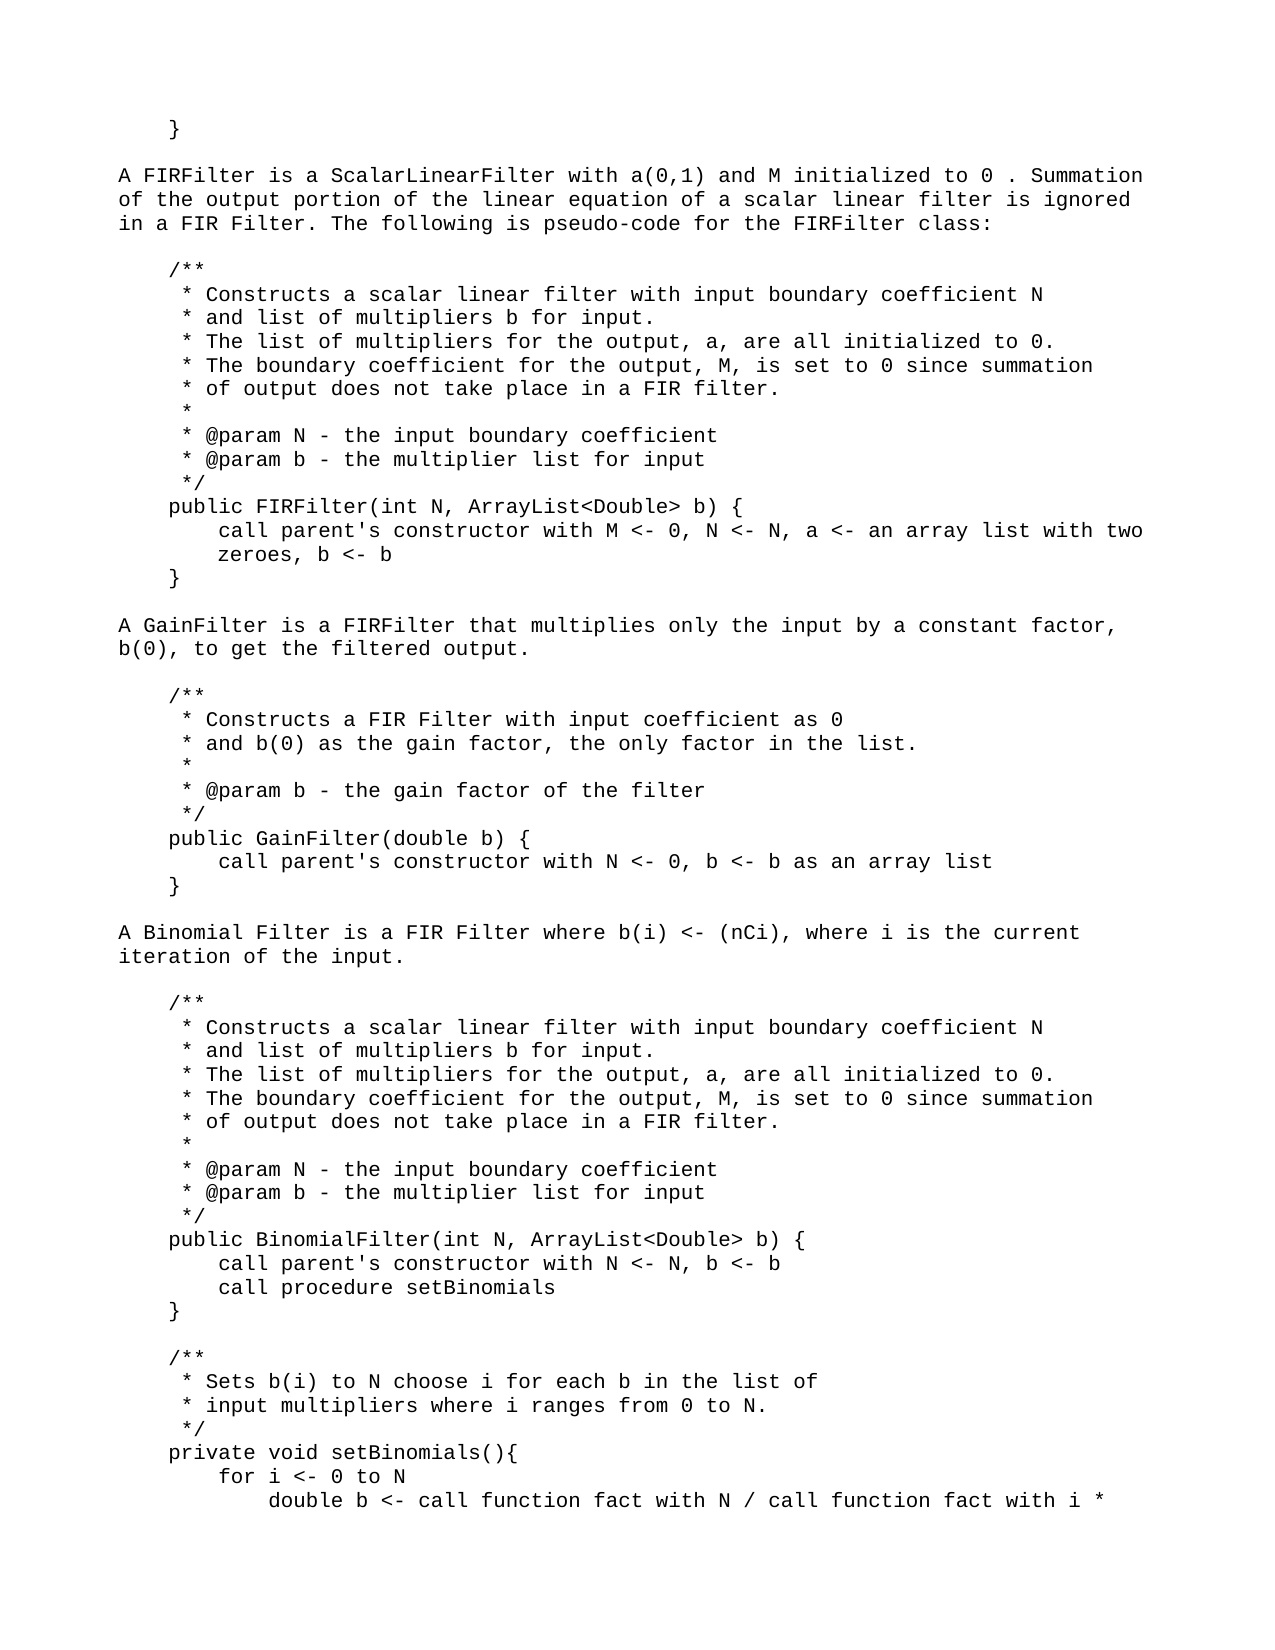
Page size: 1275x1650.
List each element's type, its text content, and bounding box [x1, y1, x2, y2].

text for i <- 0 to N [118, 1466, 1157, 1489]
text call parent's constructor with M <- 0, N <- N, a <- an array list with two zeroes, b <- b [118, 520, 1157, 567]
text * The boundary coefficient for the output, M, is set to 0 since summation [118, 354, 1157, 378]
text * and b(0) as the gain factor, the only factor in the list. [118, 733, 1157, 757]
text call parent's constructor with N <- 0, b <- b as an array list [118, 851, 1157, 875]
text b(0), to get the filtered output. [118, 638, 1157, 662]
text call parent's constructor with N <- N, b <- b [118, 1253, 1157, 1277]
text } [118, 118, 1157, 142]
text /** [118, 993, 1157, 1017]
text * @param b - the multiplier list for input [118, 449, 1157, 473]
text * @param N - the input boundary coefficient [118, 426, 1157, 449]
text * The list of multipliers for the output, a, are all initialized to 0. [118, 331, 1157, 354]
text * @param N - the input boundary coefficient [118, 1158, 1157, 1182]
text * Constructs a scalar linear filter with input boundary coefficient N [118, 284, 1157, 307]
text /** [118, 686, 1157, 709]
text */ [118, 804, 1157, 827]
text in a FIR Filter. The following is pseudo-code for the FIRFilter class: [118, 213, 1157, 236]
text * Constructs a FIR Filter with input coefficient as 0 [118, 709, 1157, 733]
text A Binomial Filter is a FIR Filter where b(i) <- (nCi), where i is the current [118, 922, 1157, 946]
text double b <- call function fact with N / call function fact with i * [118, 1489, 1157, 1513]
text * The list of multipliers for the output, a, are all initialized to 0. [118, 1064, 1157, 1088]
text public FIRFilter(int N, ArrayList<Double> b) { [118, 496, 1157, 520]
text public GainFilter(double b) { [118, 827, 1157, 851]
text * and list of multipliers b for input. [118, 1040, 1157, 1064]
text A GainFilter is a FIRFilter that multiplies only the input by a constant factor, [118, 615, 1157, 638]
text } [118, 875, 1157, 898]
text * @param b - the gain factor of the filter [118, 780, 1157, 804]
text * [118, 1135, 1157, 1158]
text /** [118, 260, 1157, 284]
text } [118, 1300, 1157, 1324]
text * [118, 757, 1157, 780]
text * of output does not take place in a FIR filter. [118, 1111, 1157, 1135]
text * [118, 402, 1157, 426]
text public BinomialFilter(int N, ArrayList<Double> b) { [118, 1229, 1157, 1253]
text iteration of the input. [118, 946, 1157, 969]
text /** [118, 1348, 1157, 1371]
text call procedure setBinomials [118, 1277, 1157, 1300]
text * Sets b(i) to N choose i for each b in the list of [118, 1371, 1157, 1395]
text A FIRFilter is a ScalarLinearFilter with a(0,1) and M initialized to 0 . Summation of the output portion of the linear equation of a scalar linear filter is ignored [118, 165, 1157, 213]
text * of output does not take place in a FIR filter. [118, 378, 1157, 402]
text */ [118, 473, 1157, 496]
text * The boundary coefficient for the output, M, is set to 0 since summation [118, 1088, 1157, 1111]
text } [118, 567, 1157, 591]
text * @param b - the multiplier list for input [118, 1182, 1157, 1206]
text private void setBinomials(){ [118, 1442, 1157, 1466]
text */ [118, 1419, 1157, 1442]
text * and list of multipliers b for input. [118, 307, 1157, 331]
text * input multipliers where i ranges from 0 to N. [118, 1395, 1157, 1419]
text */ [118, 1206, 1157, 1229]
text * Constructs a scalar linear filter with input boundary coefficient N [118, 1017, 1157, 1040]
